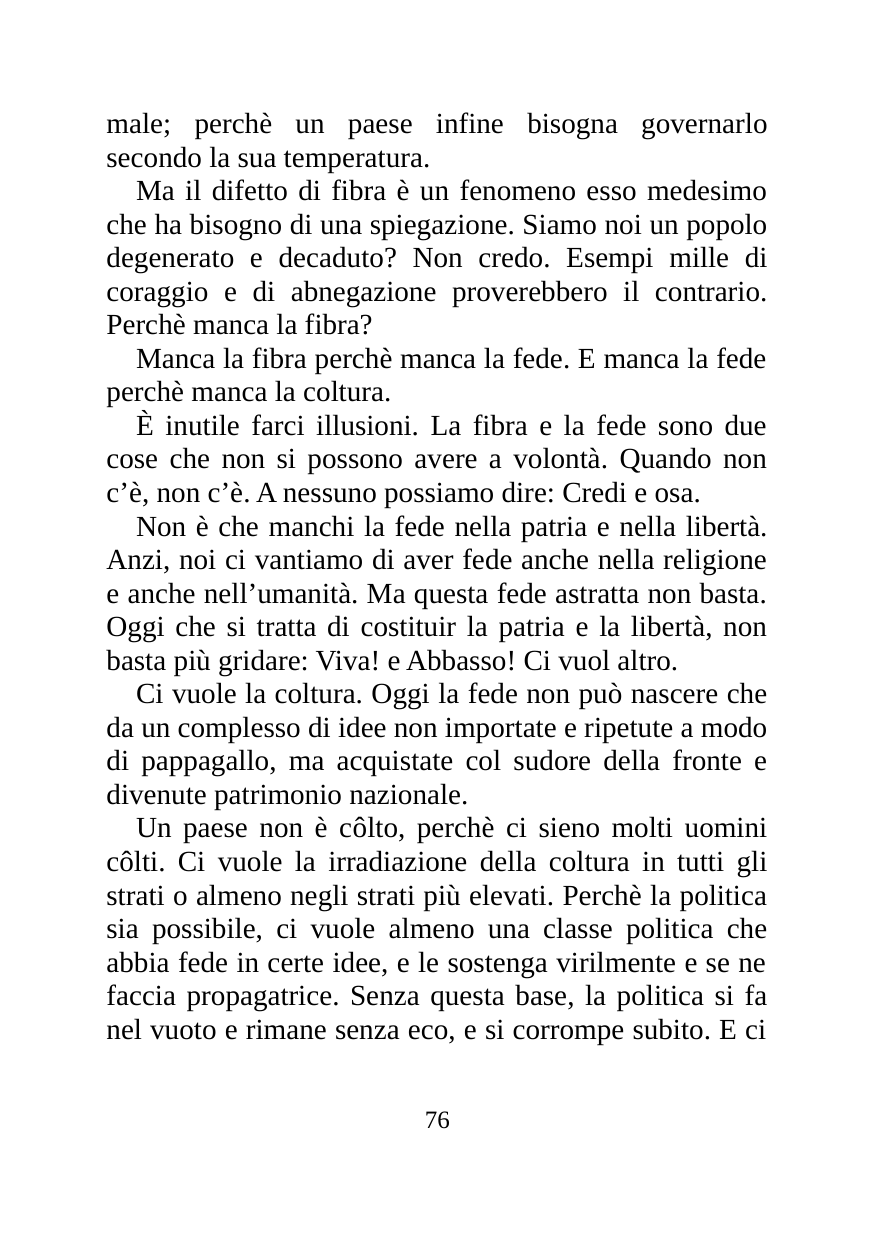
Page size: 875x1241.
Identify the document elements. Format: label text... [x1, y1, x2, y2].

text Ci vuole la coltura. Oggi la fede non può nascere che da un complesso di idee non importate e ripetute a modo di pappagallo, ma acquistate col sudore della fronte e divenute patrimonio nazionale. [106, 676, 768, 811]
text male; perchè un paese infine bisogna governarlo secondo la sua temperatura. [106, 106, 768, 173]
text Non è che manchi la fede nella patria e nella libertà. Anzi, noi ci vantiamo di aver fede anche nella religione e anche nell’umanità. Ma questa fede astratta non basta. Oggi che si tratta di costituir la patria e la libertà, non basta più gridare: Viva! e Abbasso! Ci vuol altro. [106, 509, 768, 676]
text È inutile farci illusioni. La fibra e la fede sono due cose che non si possono avere a volontà. Quando non c’è, non c’è. A nessuno possiamo dire: Credi e osa. [106, 408, 768, 509]
text Ma il difetto di fibra è un fenomeno esso medesimo che ha bisogno di una spiegazione. Siamo noi un popolo degenerato e decaduto? Non credo. Esempi mille di coraggio e di abnegazione proverebbero il contrario. Perchè manca la fibra? [106, 173, 768, 341]
text Manca la fibra perchè manca la fede. E manca la fede perchè manca la coltura. [106, 341, 768, 408]
text Un paese non è côlto, perchè ci sieno molti uomini côlti. Ci vuole la irradiazione della coltura in tutti gli strati o almeno negli strati più elevati. Perchè la politica sia possibile, ci vuole almeno una classe politica che abbia fede in certe idee, e le sostenga virilmente e se ne faccia propagatrice. Senza questa base, la politica si fa nel vuoto e rimane senza eco, e si corrompe subito. E ci [106, 811, 768, 1045]
